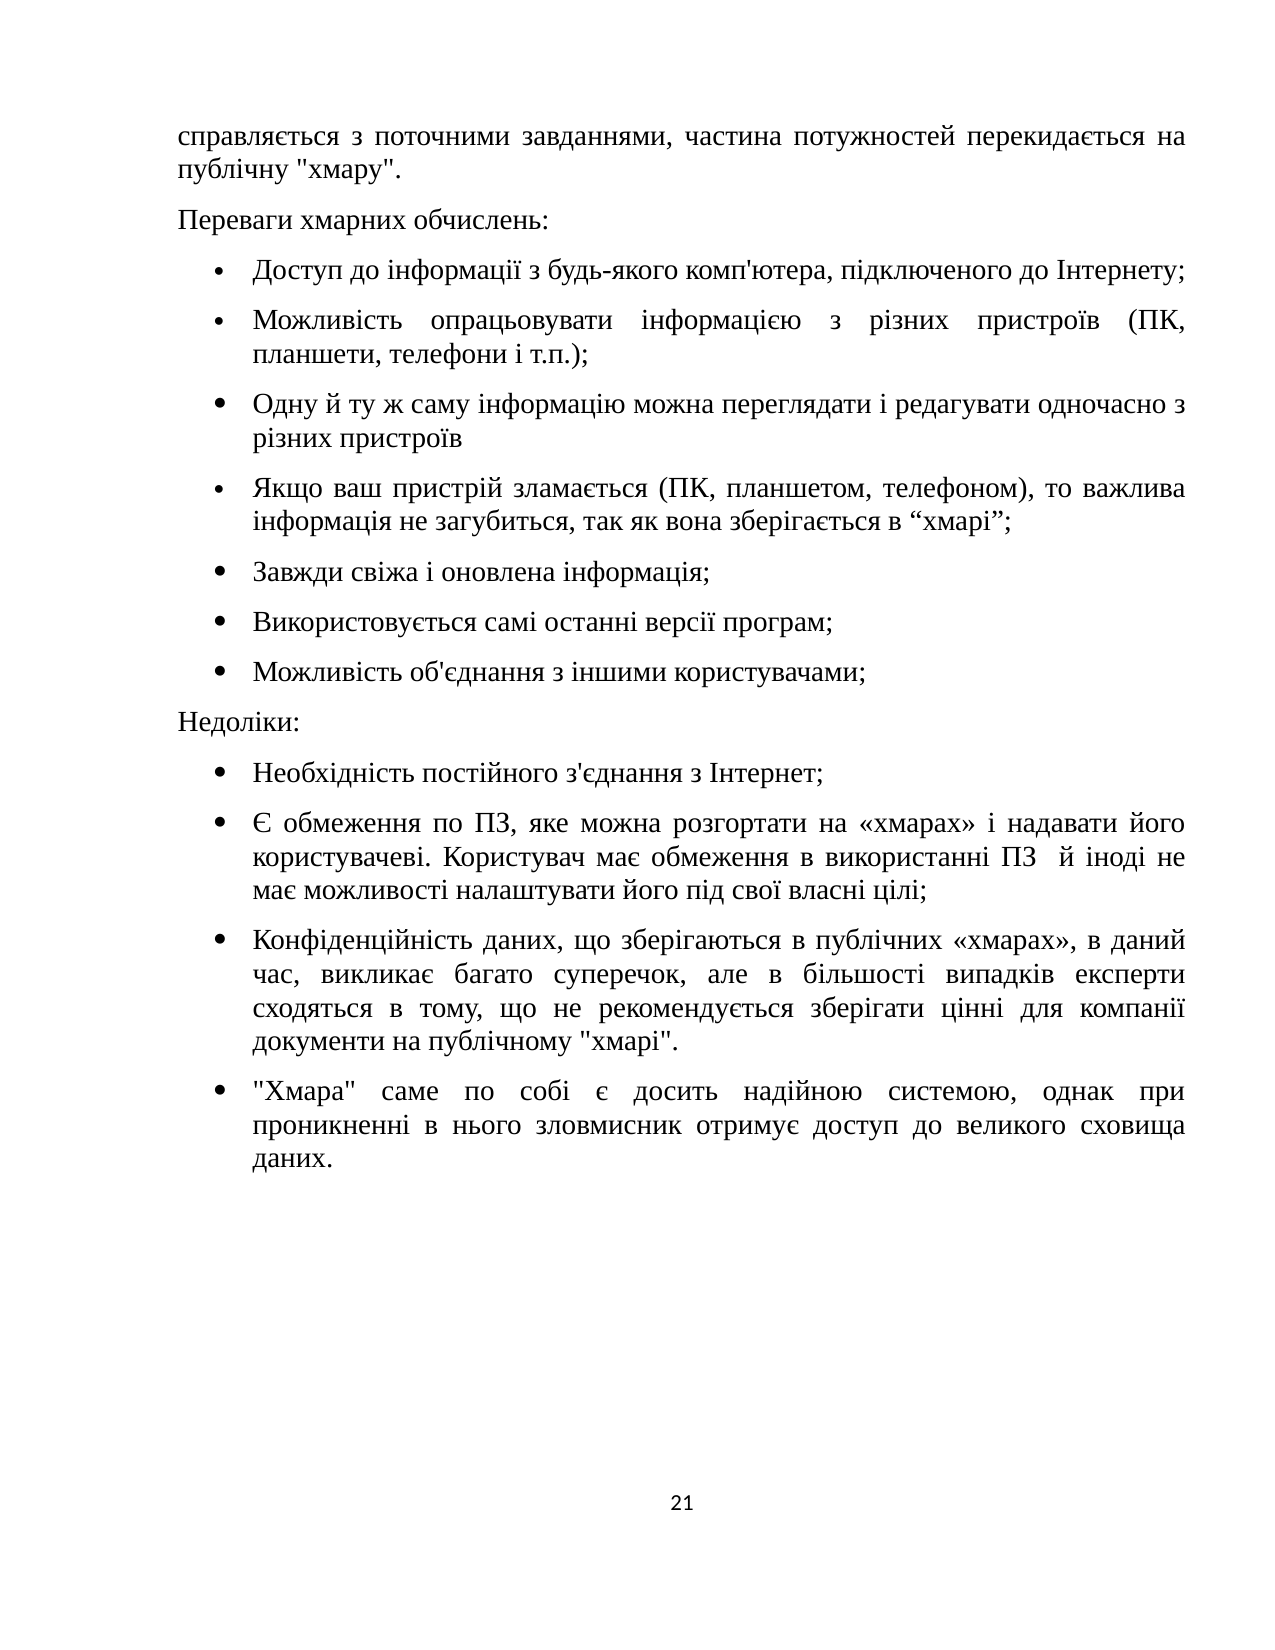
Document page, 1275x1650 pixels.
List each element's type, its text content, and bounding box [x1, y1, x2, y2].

list Якщо ваш пристрій зламається (ПК, планшетом, телефоном), то важлива інформація не загубиться, так як вона зберігається в “хмарі”; [215, 470, 1186, 537]
list Необхідність постійного з'єднання з Інтернет; [215, 755, 1186, 788]
list Доступ до інформації з будь-якого комп'ютера, підключеного до Інтернету; [215, 252, 1186, 286]
list Завжди свіжа і оновлена ​​інформація; [215, 554, 1186, 587]
list Є обмеження по ПЗ, яке можна розгортати на «хмарах» і надавати його користувачеві. Користувач має обмеження в використанні ПЗ й іноді не має можливості налаштувати його під свої власні цілі; [215, 805, 1186, 906]
list "Хмара" саме по собі є досить надійною системою, однак при проникненні в нього зловмисник отримує доступ до великого сховища даних. [215, 1073, 1186, 1174]
list Використовується самі останні версії програм; [215, 604, 1186, 638]
list Можливість опрацьовувати інформацією з різних пристроїв (ПК, планшети, телефони і т.п.); [215, 302, 1186, 369]
list Одну й ту ж саму інформацію можна переглядати і редагувати одночасно з різних пристроїв [215, 386, 1186, 453]
list Конфіденційність даних, що зберігаються в публічних «хмарах», в даний час, викликає багато суперечок, але в більшості випадків експерти сходяться в тому, що не рекомендується зберігати цінні для компанії документи на публічному "хмарі". [215, 922, 1186, 1057]
list Можливість об'єднання з іншими користувачами; [215, 654, 1186, 688]
text Недоліки: [177, 704, 1186, 738]
text Переваги хмарних обчислень: [177, 202, 1186, 235]
text справляється з поточними завданнями, частина потужностей перекидається на публічну "хмару". [177, 118, 1186, 185]
